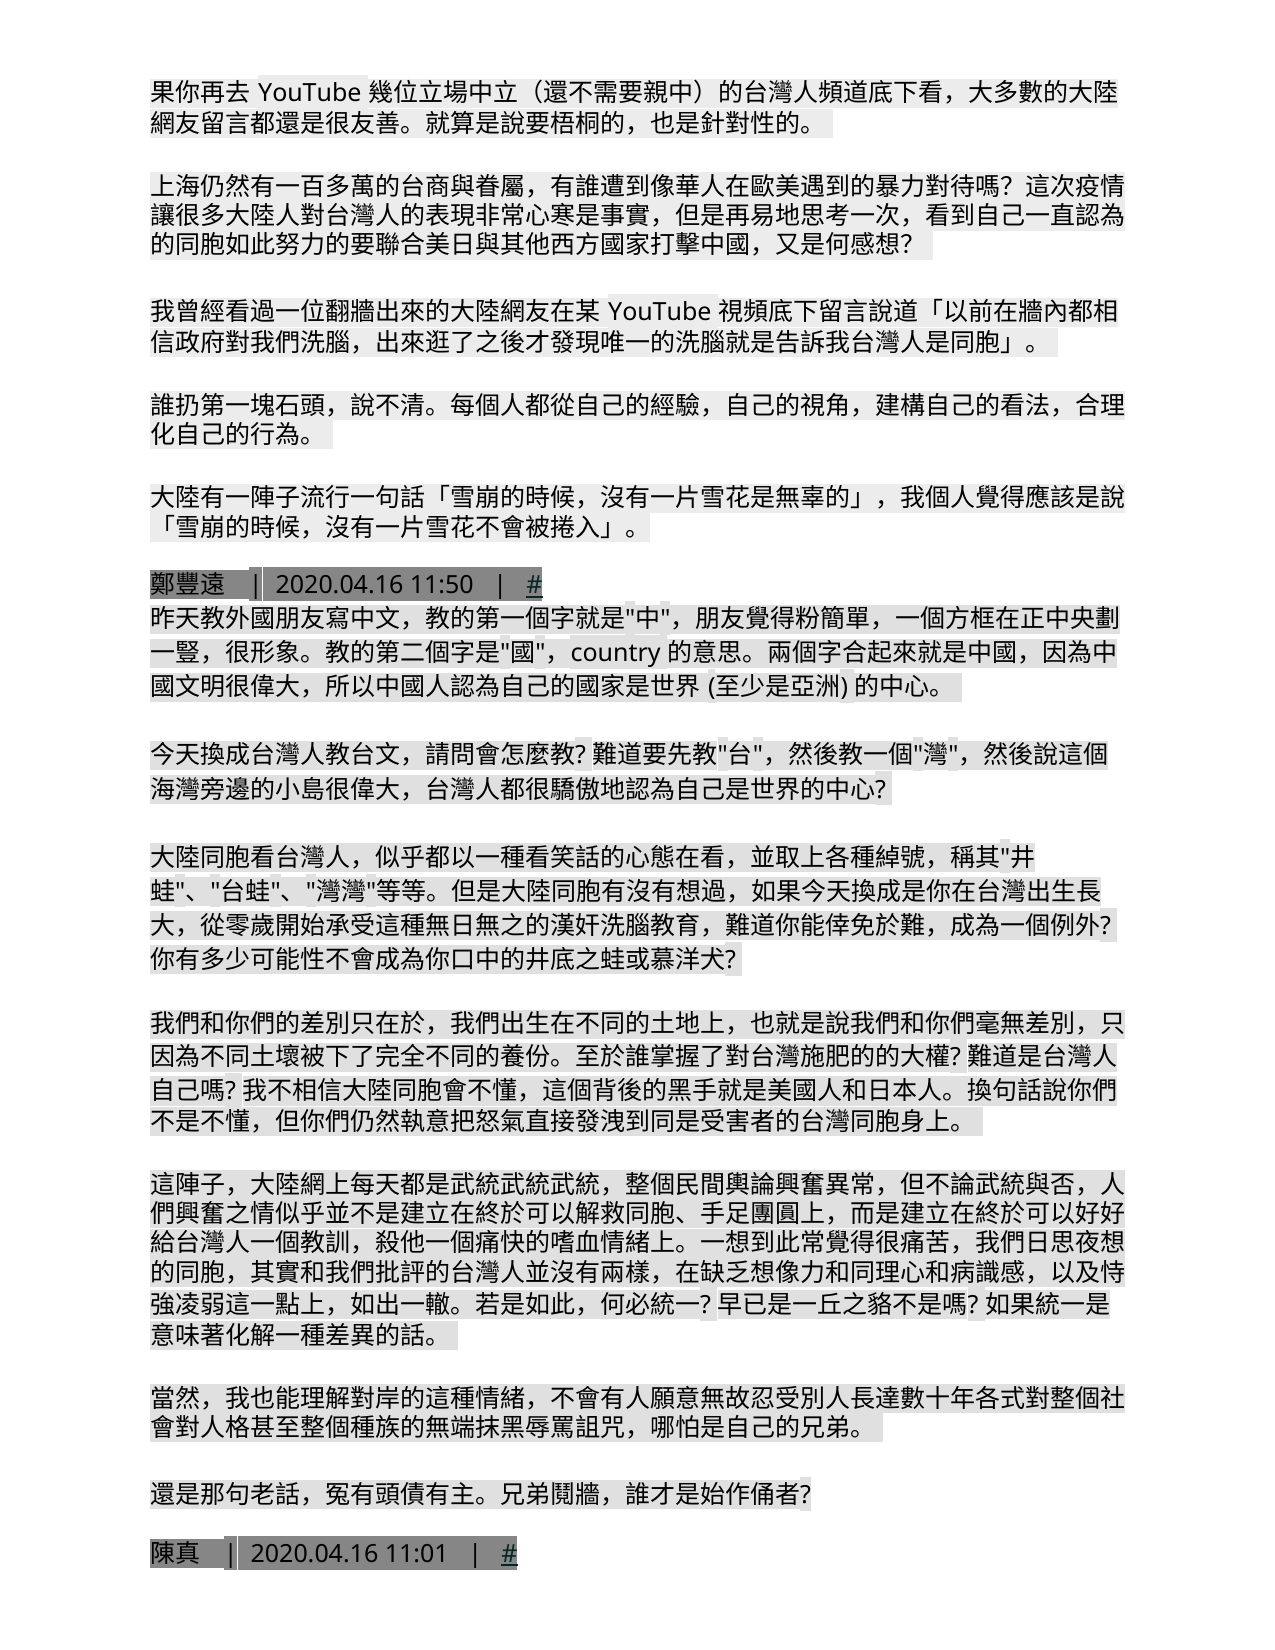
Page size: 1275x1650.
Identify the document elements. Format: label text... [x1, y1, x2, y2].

text 昨天教外國朋友寫中文，教的第一個字就是"中"，朋友覺得粉簡單，一個方框在正中央劃一豎，很形象。教的第二個字是"國"，country 的意思。兩個字合起來就是中國，因為中國文明很偉大，所以中國人認為自己的國家是世界 (至少是亞洲) 的中心。 今天換成台灣人教台文，請問會怎麼教? 難道要先教"台"，然後教一個"灣"，然後說這個海灣旁邊的小島很偉大，台灣人都很驕傲地認為自己是世界的中心? 大陸同胞看台灣人，似乎都以一種看笑話的心態在看，並取上各種綽號，稱其"井蛙"、"台蛙"、"灣灣"等等。但是大陸同胞有沒有想過，如果今天換成是你在台灣出生長大，從零歲開始承受這種無日無之的漢奸洗腦教育，難道你能倖免於難，成為一個例外? 你有多少可能性不會成為你口中的井底之蛙或慕洋犬? 我們和你們的差別只在於，我們出生在不同的土地上，也就是說我們和你們毫無差別，只因為不同土壞被下了完全不同的養份。至於誰掌握了對台灣施肥的的大權? 難道是台灣人自己嗎? 我不相信大陸同胞會不懂，這個背後的黑手就是美國人和日本人。換句話說你們不是不懂，但你們仍然執意把怒氣直接發洩到同是受害者的台灣同胞身上。 這陣子，大陸網上每天都是武統武統武統，整個民間輿論興奮異常，但不論武統與否，人們興奮之情似乎並不是建立在終於可以解救同胞、手足團圓上，而是建立在終於可以好好給台灣人一個教訓，殺他一個痛快的嗜血情緒上。一想到此常覺得很痛苦，我們日思夜想的同胞，其實和我們批評的台灣人並沒有兩樣，在缺乏想像力和同理心和病識感，以及恃強凌弱這一點上，如出一轍。若是如此，何必統一? 早已是一丘之貉不是嗎? 如果統一是意味著化解一種差異的話。 當然，我也能理解對岸的這種情緒，不會有人願意無故忍受別人長達數十年各式對整個社會對人格甚至整個種族的無端抹黑辱罵詛咒，哪怕是自己的兄弟。 還是那句老話，冤有頭債有主。兄弟鬩牆，誰才是始作俑者? [150, 601, 1125, 1511]
text 果你再去 YouTube 幾位立場中立（還不需要親中）的台灣人頻道底下看，大多數的大陸網友留言都還是很友善。就算是說要梧桐的，也是針對性的。 上海仍然有一百多萬的台商與眷屬，有誰遭到像華人在歐美遇到的暴力對待嗎？這次疫情讓很多大陸人對台灣人的表現非常心寒是事實，但是再易地思考一次，看到自己一直認為的同胞如此努力的要聯合美日與其他西方國家打擊中國，又是何感想？ 我曾經看過一位翻牆出來的大陸網友在某 YouTube 視頻底下留言說道「以前在牆內都相信政府對我們洗腦，出來逛了之後才發現唯一的洗腦就是告訴我台灣人是同胞」。 誰扔第一塊石頭，說不清。每個人都從自己的經驗，自己的視角，建構自己的看法，合理化自己的行為。 大陸有一陣子流行一句話「雪崩的時候，沒有一片雪花是無辜的」，我個人覺得應該是說「雪崩的時候，沒有一片雪花不會被捲入」。 [150, 75, 1125, 542]
text 鄭豐遠 | 2020.04.16 11:50 | # [150, 567, 1125, 601]
text 陳真 | 2020.04.16 11:01 | # [150, 1536, 1125, 1570]
